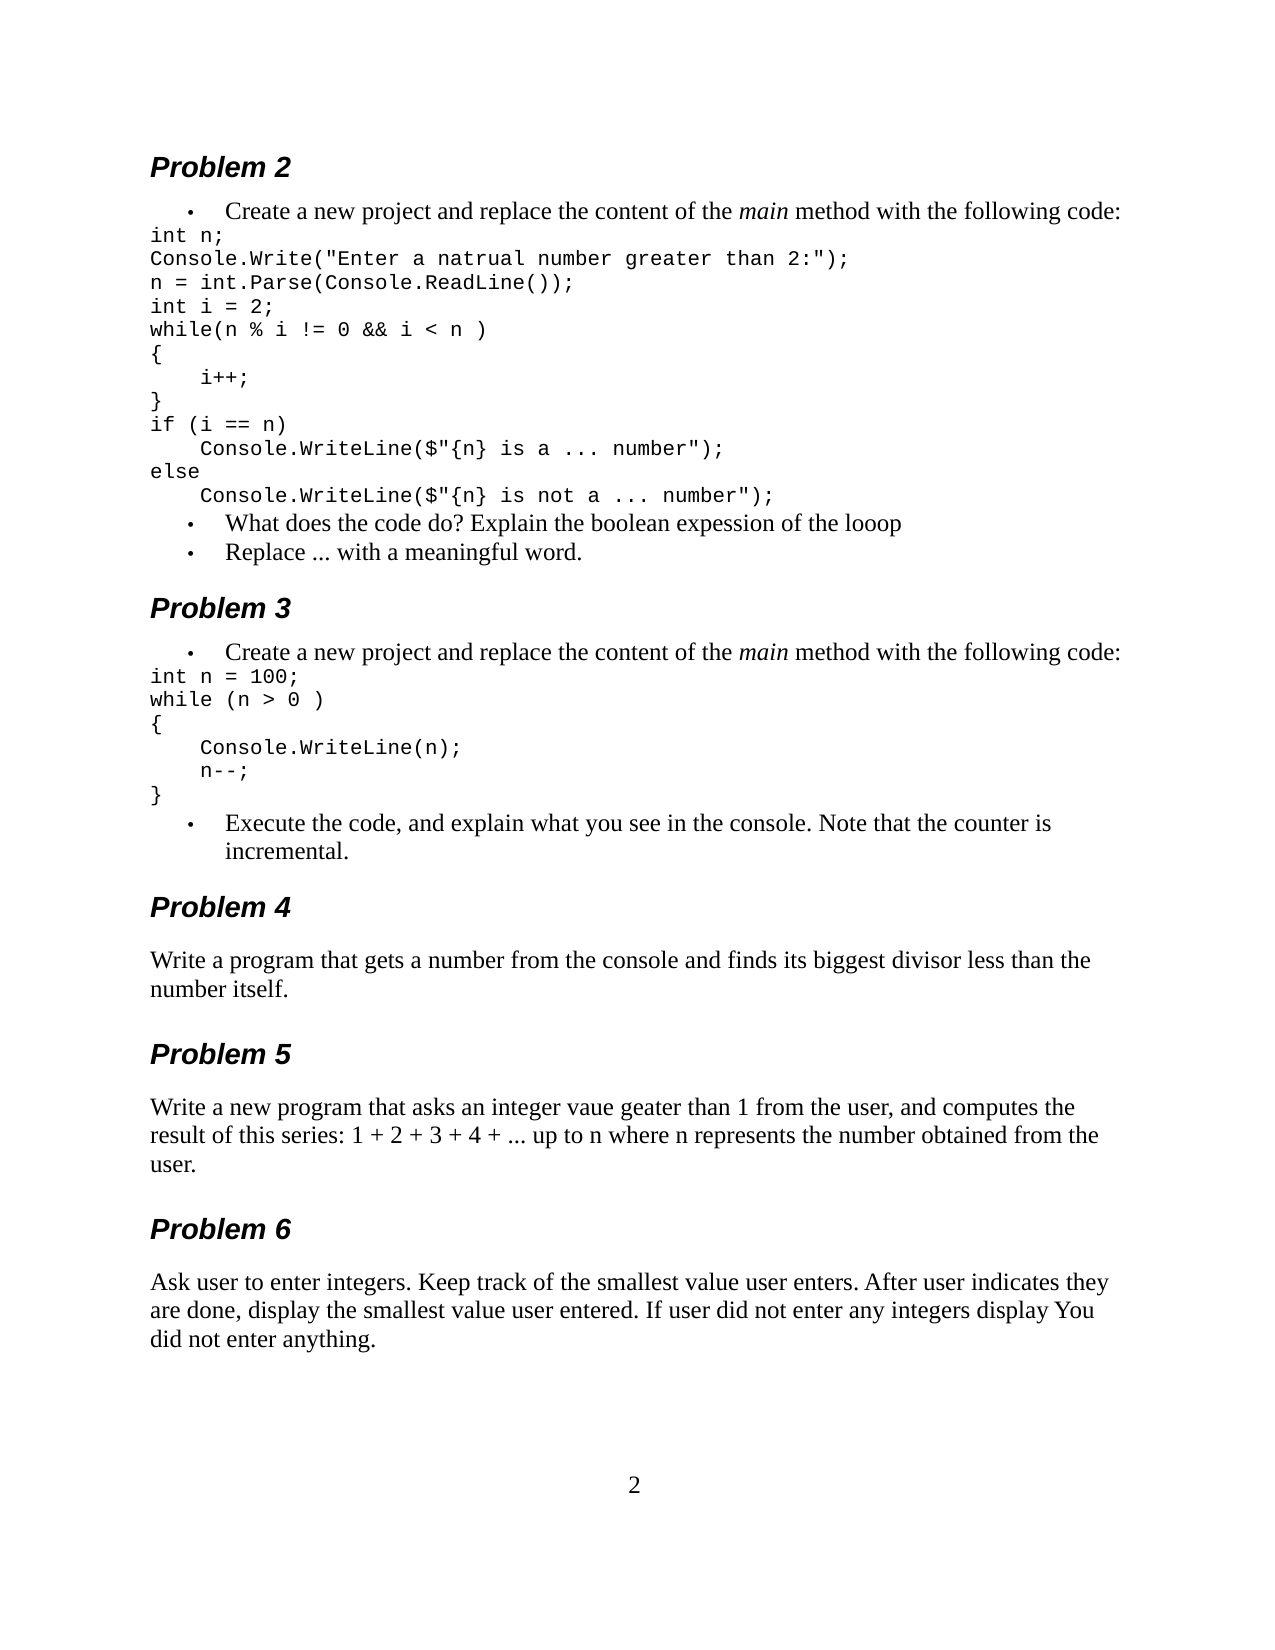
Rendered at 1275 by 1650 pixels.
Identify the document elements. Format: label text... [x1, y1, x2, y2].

text Write a new program that asks an integer vaue geater than 1 from the user, and computes the result of this series: 1 + 2 + 3 + 4 + ... up to n where n represents the number obtained from the user. [150, 1092, 1125, 1178]
text Ask user to enter integers. Keep track of the smallest value user enters. After user indicates they are done, display the smallest value user entered. If user did not enter any integers display You did not enter anything. [150, 1267, 1125, 1353]
text else [150, 461, 1125, 485]
text Console.Write("Enter a natrual number greater than 2:"); [150, 248, 1125, 272]
text { [150, 713, 1125, 737]
text Console.WriteLine($"{n} is a ... number"); [150, 438, 1125, 461]
subtitle Problem 6 [150, 1212, 1125, 1245]
text } [150, 390, 1125, 414]
list Create a new project and replace the content of the main method with the following code: [187, 196, 1125, 225]
text Console.WriteLine(n); [150, 737, 1125, 760]
text i++; [150, 367, 1125, 390]
list Replace ... with a meaningful word. [187, 537, 1125, 566]
text int n; [150, 225, 1125, 248]
text n--; [150, 760, 1125, 784]
text { [150, 343, 1125, 367]
list What does the code do? Explain the boolean expession of the looop [187, 508, 1125, 537]
text while (n > 0 ) [150, 689, 1125, 713]
text int i = 2; [150, 296, 1125, 319]
text n = int.Parse(Console.ReadLine()); [150, 272, 1125, 296]
subtitle Problem 2 [150, 150, 1125, 183]
text while(n % i != 0 && i < n ) [150, 319, 1125, 343]
text } [150, 784, 1125, 808]
subtitle Problem 3 [150, 591, 1125, 624]
text Write a program that gets a number from the console and finds its biggest divisor less than the number itself. [150, 945, 1125, 1003]
subtitle Problem 4 [150, 890, 1125, 924]
text if (i == n) [150, 414, 1125, 438]
text Console.WriteLine($"{n} is not a ... number"); [150, 485, 1125, 508]
list Execute the code, and explain what you see in the console. Note that the counter is incremental. [187, 808, 1125, 865]
text int n = 100; [150, 666, 1125, 689]
subtitle Problem 5 [150, 1037, 1125, 1070]
list Create a new project and replace the content of the main method with the following code: [187, 637, 1125, 666]
